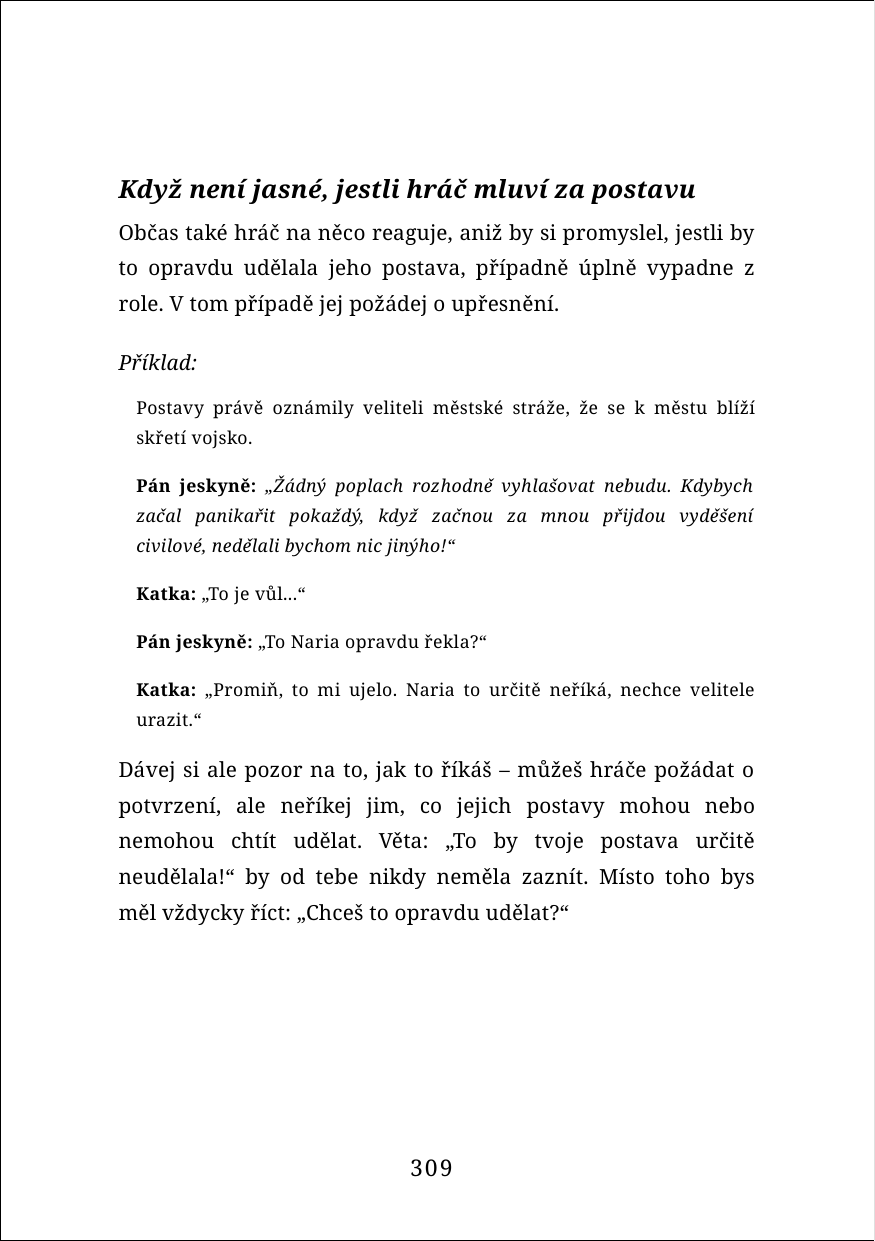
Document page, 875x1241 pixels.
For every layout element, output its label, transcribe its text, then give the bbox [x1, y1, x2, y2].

subtitle Když není jasné, jestli hráč mluví za postavu [118, 172, 756, 206]
text Katka: „To je vůl...“ [136, 582, 756, 606]
text Postavy právě oznámily veliteli městské stráže, že se k městu blíží skřetí vojsko. [136, 395, 756, 449]
text Příklad: [118, 348, 756, 376]
text Katka: „Promiň, to mi ujelo. Naria to určitě neříká, nechce velitele urazit.“ [136, 677, 756, 732]
text Pán jeskyně: „Žádný poplach rozhodně vyhlašovat nebudu. Kdybych začal panikařit pokaždý, když začnou za mnou přijdou vyděšení civilové, nedělali bychom nic jinýho!“ [136, 473, 756, 558]
text Pán jeskyně: „To Naria opravdu řekla?“ [136, 629, 756, 654]
text Dávej si ale pozor na to, jak to říkáš – můžeš hráče požádat o potvrzení, ale neříkej jim, co jejich postavy mohou nebo nemohou chtít udělat. Věta: „To by tvoje postava určitě neudělala!“ by od tebe nikdy neměla zaznít. Místo toho bys měl vždycky říct: „Chceš to opravdu udělat?“ [118, 756, 756, 926]
text Občas také hráč na něco reaguje, aniž by si promyslel, jestli by to opravdu udělala jeho postava, případně úplně vypadne z role. V tom případě jej požádej o upřesnění. [118, 218, 756, 317]
